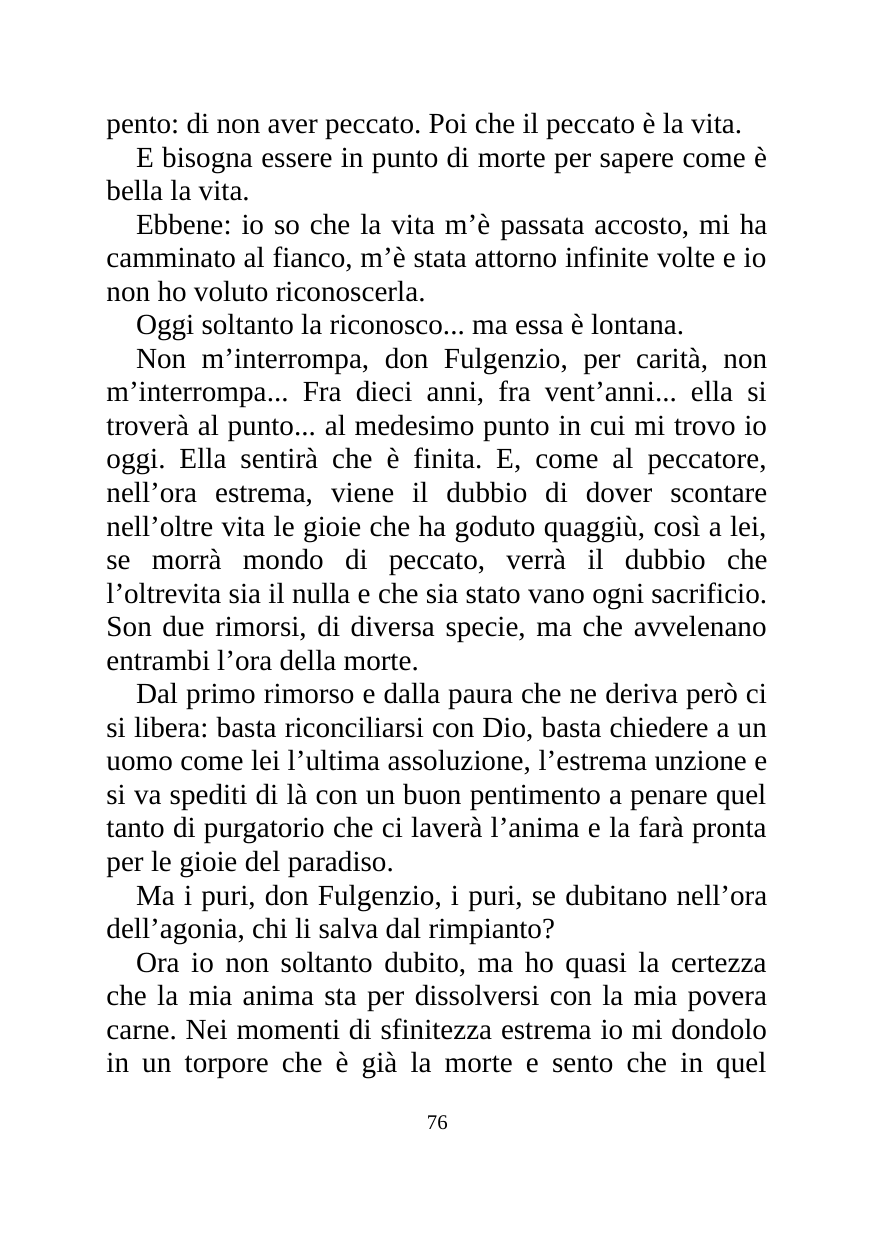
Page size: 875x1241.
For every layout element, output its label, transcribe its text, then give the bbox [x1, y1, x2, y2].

text Oggi soltanto la riconosco... ma essa è lontana. [106, 307, 768, 341]
text pento: di non aver peccato. Poi che il peccato è la vita. [106, 106, 768, 140]
text Non m’interrompa, don Fulgenzio, per carità, non m’interrompa... Fra dieci anni, fra vent’anni... ella si troverà al punto... al medesimo punto in cui mi trovo io oggi. Ella sentirà che è finita. E, come al peccatore, nell’ora estrema, viene il dubbio di dover scontare nell’oltre vita le gioie che ha goduto quaggiù, così a lei, se morrà mondo di peccato, verrà il dubbio che l’oltrevita sia il nulla e che sia stato vano ogni sacrificio. Son due rimorsi, di diversa specie, ma che avvelenano entrambi l’ora della morte. [106, 341, 768, 676]
text E bisogna essere in punto di morte per sapere come è bella la vita. [106, 140, 768, 207]
text Ma i puri, don Fulgenzio, i puri, se dubitano nell’ora dell’agonia, chi li salva dal rimpianto? [106, 878, 768, 945]
text Ora io non soltanto dubito, ma ho quasi la certezza che la mia anima sta per dissolversi con la mia povera carne. Nei momenti di sfinitezza estrema io mi dondolo in un torpore che è già la morte e sento che in quel [106, 945, 768, 1079]
text Dal primo rimorso e dalla paura che ne deriva però ci si libera: basta riconciliarsi con Dio, basta chiedere a un uomo come lei l’ultima assoluzione, l’estrema unzione e si va spediti di là con un buon pentimento a penare quel tanto di purgatorio che ci laverà l’anima e la farà pronta per le gioie del paradiso. [106, 676, 768, 878]
text Ebbene: io so che la vita m’è passata accosto, mi ha camminato al fianco, m’è stata attorno infinite volte e io non ho voluto riconoscerla. [106, 207, 768, 307]
